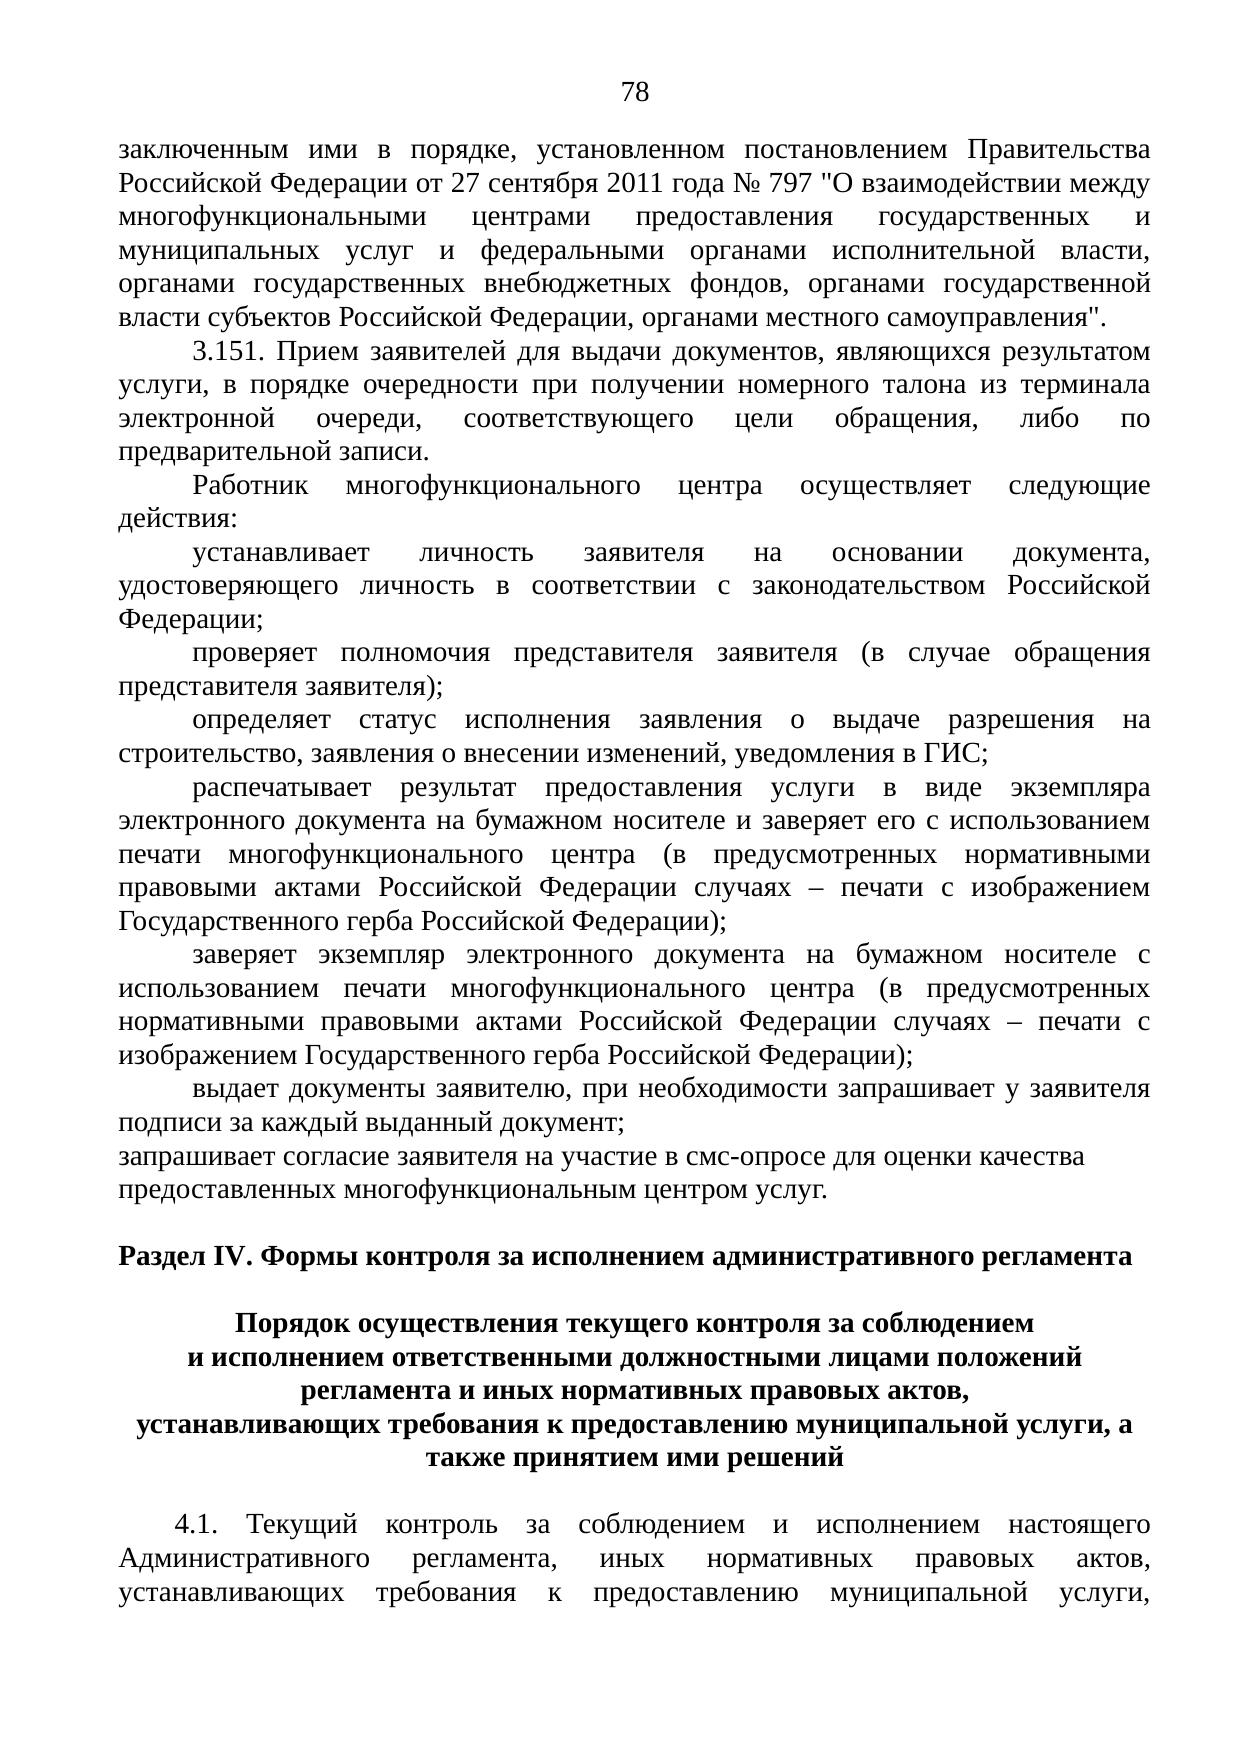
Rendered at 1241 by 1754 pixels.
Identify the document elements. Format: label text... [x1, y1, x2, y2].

text выдает документы заявителю, при необходимости запрашивает у заявителя подписи за каждый выданный документ; [118, 1071, 1152, 1138]
text 4.1. Текущий контроль за соблюдением и исполнением настоящего Административного регламента, иных нормативных правовых актов, устанавливающих требования к предоставлению муниципальной услуги, [118, 1507, 1152, 1607]
text и исполнением ответственными должностными лицами положений [118, 1339, 1152, 1372]
text Работник многофункционального центра осуществляет следующие действия: [118, 467, 1152, 534]
text устанавливает личность заявителя на основании документа, удостоверяющего личность в соответствии с законодательством Российской Федерации; [118, 534, 1152, 634]
text распечатывает результат предоставления услуги в виде экземпляра электронного документа на бумажном носителе и заверяет его с использованием печати многофункционального центра (в предусмотренных нормативными правовыми актами Российской Федерации случаях – печати с изображением Государственного герба Российской Федерации); [118, 769, 1152, 936]
subtitle Порядок осуществления текущего контроля за соблюдением [118, 1305, 1152, 1339]
text заключенным ими в порядке, установленном постановлением Правительства Российской Федерации от 27 сентября 2011 года № 797 "О взаимодействии между многофункциональными центрами предоставления государственных и муниципальных услуг и федеральными органами исполнительной власти, органами государственных внебюджетных фондов, органами государственной власти субъектов Российской Федерации, органами местного самоуправления". [118, 131, 1152, 333]
text устанавливающих требования к предоставлению муниципальной услуги, а также принятием ими решений [118, 1406, 1152, 1473]
text запрашивает согласие заявителя на участие в смс-опросе для оценки качества предоставленных многофункциональным центром услуг. [118, 1138, 1152, 1205]
text 3.151. Прием заявителей для выдачи документов, являющихся результатом услуги, в порядке очередности при получении номерного талона из терминала электронной очереди, соответствующего цели обращения, либо по предварительной записи. [118, 333, 1152, 467]
text заверяет экземпляр электронного документа на бумажном носителе с использованием печати многофункционального центра (в предусмотренных нормативными правовыми актами Российской Федерации случаях – печати с изображением Государственного герба Российской Федерации); [118, 936, 1152, 1071]
text Раздел IV. Формы контроля за исполнением административного регламента [118, 1238, 1152, 1272]
text проверяет полномочия представителя заявителя (в случае обращения представителя заявителя); [118, 634, 1152, 702]
text определяет статус исполнения заявления о выдаче разрешения на строительство, заявления о внесении изменений, уведомления в ГИС; [118, 702, 1152, 769]
text регламента и иных нормативных правовых актов, [118, 1372, 1152, 1406]
